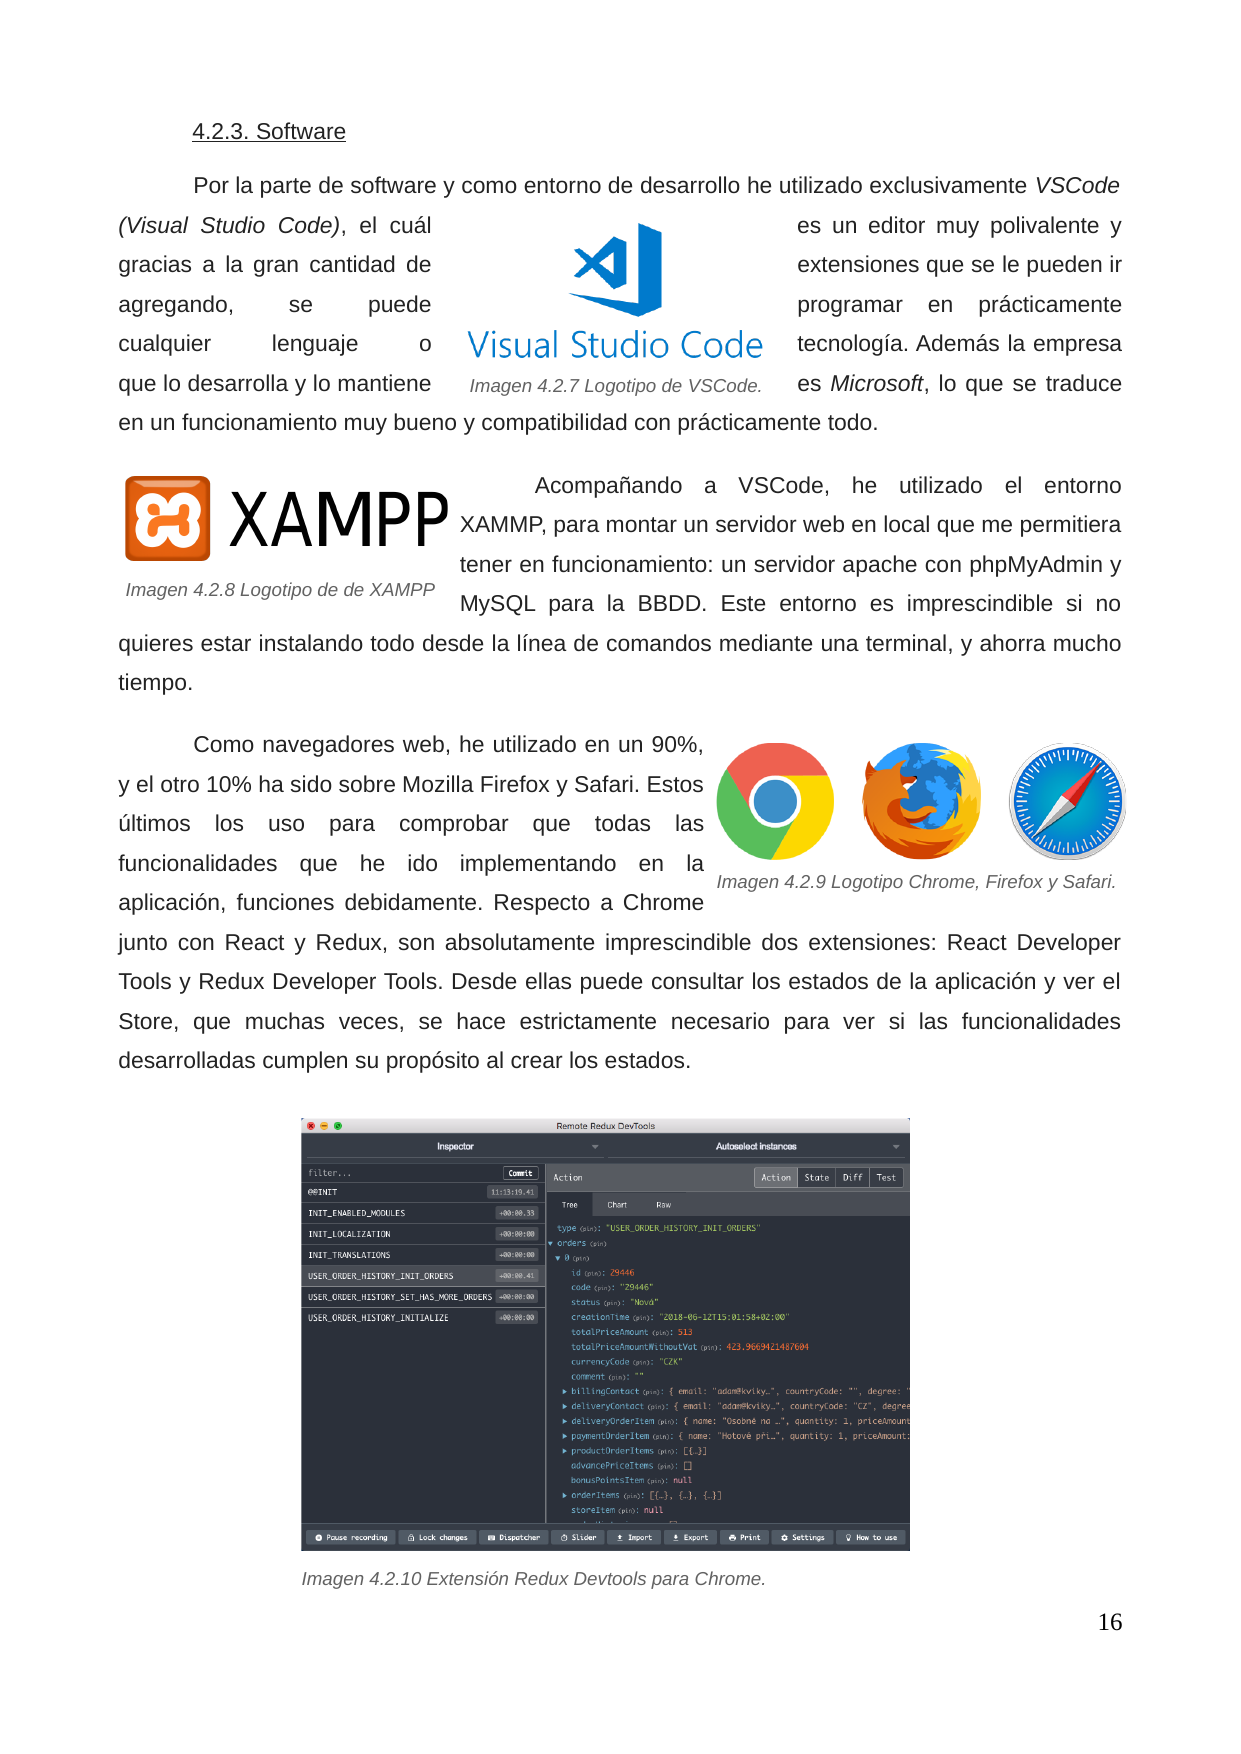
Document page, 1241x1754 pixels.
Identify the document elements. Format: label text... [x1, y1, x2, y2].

text Imagen 4.2.8 Logotipo de de XAMPP [125, 561, 448, 600]
text Imagen 4.2.7 Logotipo de VSCode. [443, 376, 785, 397]
text Imagen 4.2.10 Extensión Redux Devtools para Chrome. [301, 1551, 910, 1589]
text 4.2.3. Software [118, 118, 1122, 144]
picture [125, 476, 448, 561]
text Por la parte de software y como entorno de desarrollo he utilizado exclusivamente VSCode (Visual Studio Code), el cuál es un editor muy polivalente y gracias a la gran cantidad de extensiones que se le pueden ir agregando, se puede programar en prácticamente cualquier lenguaje o tecnología. Además la empresa que lo desarrolla y lo mantiene es Microsoft, lo que se traduce en un funcionamiento muy bueno y compatibilidad con prácticamente todo. [118, 172, 1122, 435]
text Imagen 4.2.9 Logotipo Chrome, Firefox y Safari. [716, 860, 1126, 892]
picture [443, 204, 786, 376]
text Acompañando a VSCode, he utilizado el entorno XAMMP, para montar un servidor web en local que me permitiera tener en funcionamiento: un servidor apache con phpMyAdmin y MySQL para la BBDD. Este entorno es imprescindible si no quieres estar instalando todo desde la línea de comandos mediante una terminal, y ahorra mucho tiempo. [118, 464, 1122, 695]
picture [301, 1118, 910, 1551]
text Como navegadores web, he utilizado en un 90%, y el otro 10% ha sido sobre Mozilla Firefox y Safari. Estos últimos los uso para comprobar que todas las funcionalidades que he ido implementando en la aplicación, funciones debidamente. Respecto a Chrome junto con React y Redux, son absolutamente imprescindible dos extensiones: React Developer Tools y Redux Developer Tools. Desde ellas puede consultar los estados de la aplicación y ver el Store, que muchas veces, se hace estrictamente necesario para ver si las funcionalidades desarrolladas cumplen su propósito al crear los estados. [118, 731, 1126, 1074]
picture [716, 743, 1127, 860]
text [301, 1108, 910, 1118]
